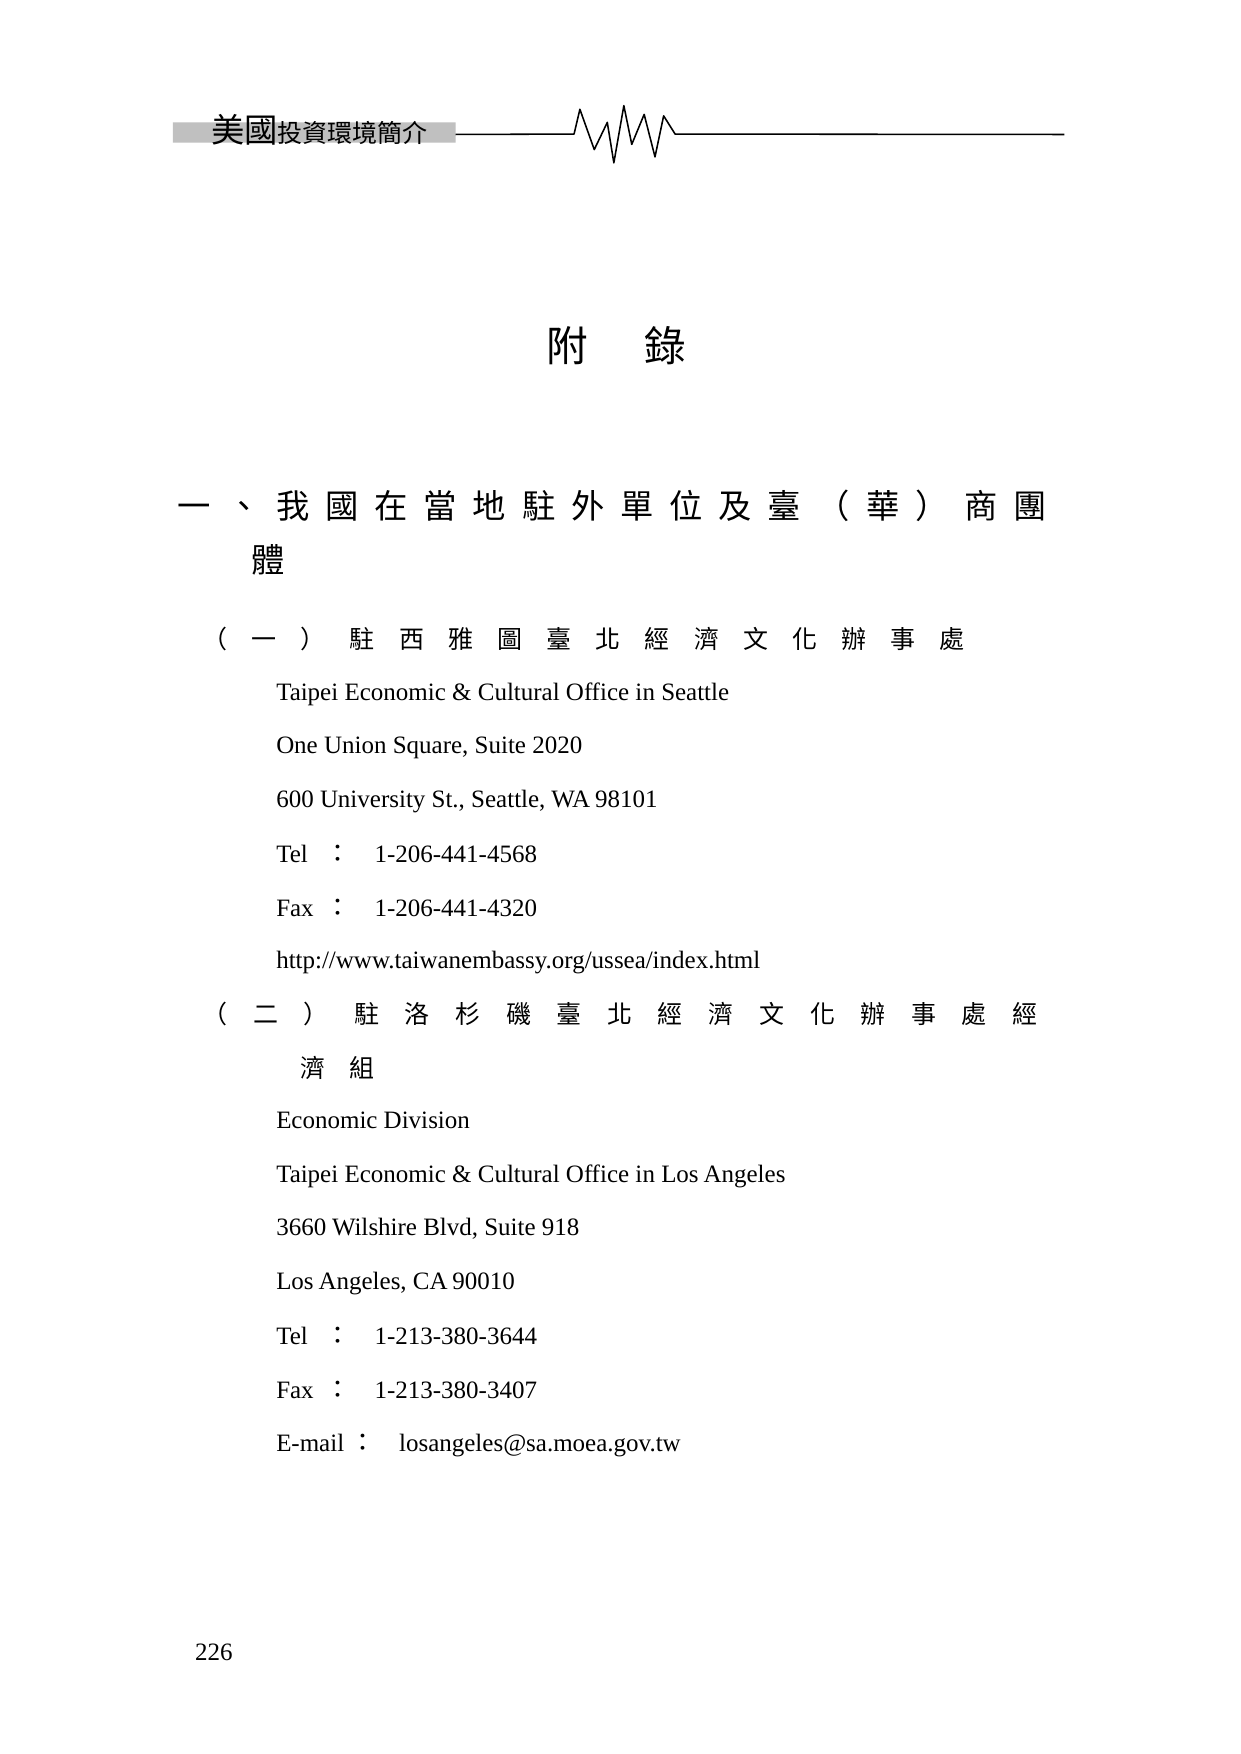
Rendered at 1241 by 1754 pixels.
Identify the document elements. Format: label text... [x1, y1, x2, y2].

text Tel：1-213-380-3644 [202, 1307, 1063, 1361]
text （二）駐洛杉磯臺北經濟文化辦事處經濟組 [202, 986, 1063, 1093]
text Economic Division [202, 1093, 1063, 1146]
text 附 錄 [178, 290, 1063, 397]
text Fax：1-206-441-4320 [202, 879, 1063, 932]
text Taipei Economic & Cultural Office in Los Angeles [202, 1146, 1063, 1200]
text Fax：1-213-380-3407 [202, 1361, 1063, 1414]
text Tel：1-206-441-4568 [202, 825, 1063, 879]
text One Union Square, Suite 2020 [202, 718, 1063, 772]
text （一）駐西雅圖臺北經濟文化辦事處 [202, 611, 1063, 664]
text Los Angeles, CA 90010 [202, 1253, 1063, 1307]
text 600 University St., Seattle, WA 98101 [202, 772, 1063, 825]
text 3660 Wilshire Blvd, Suite 918 [202, 1200, 1063, 1253]
text http://www.taiwanembassy.org/ussea/index.html [202, 932, 1063, 986]
text Taipei Economic & Cultural Office in Seattle [202, 664, 1063, 718]
text 一、我國在當地駐外單位及臺（華）商團體 [178, 477, 1063, 584]
text E-mail：losangeles@sa.moea.gov.tw [202, 1414, 1063, 1468]
